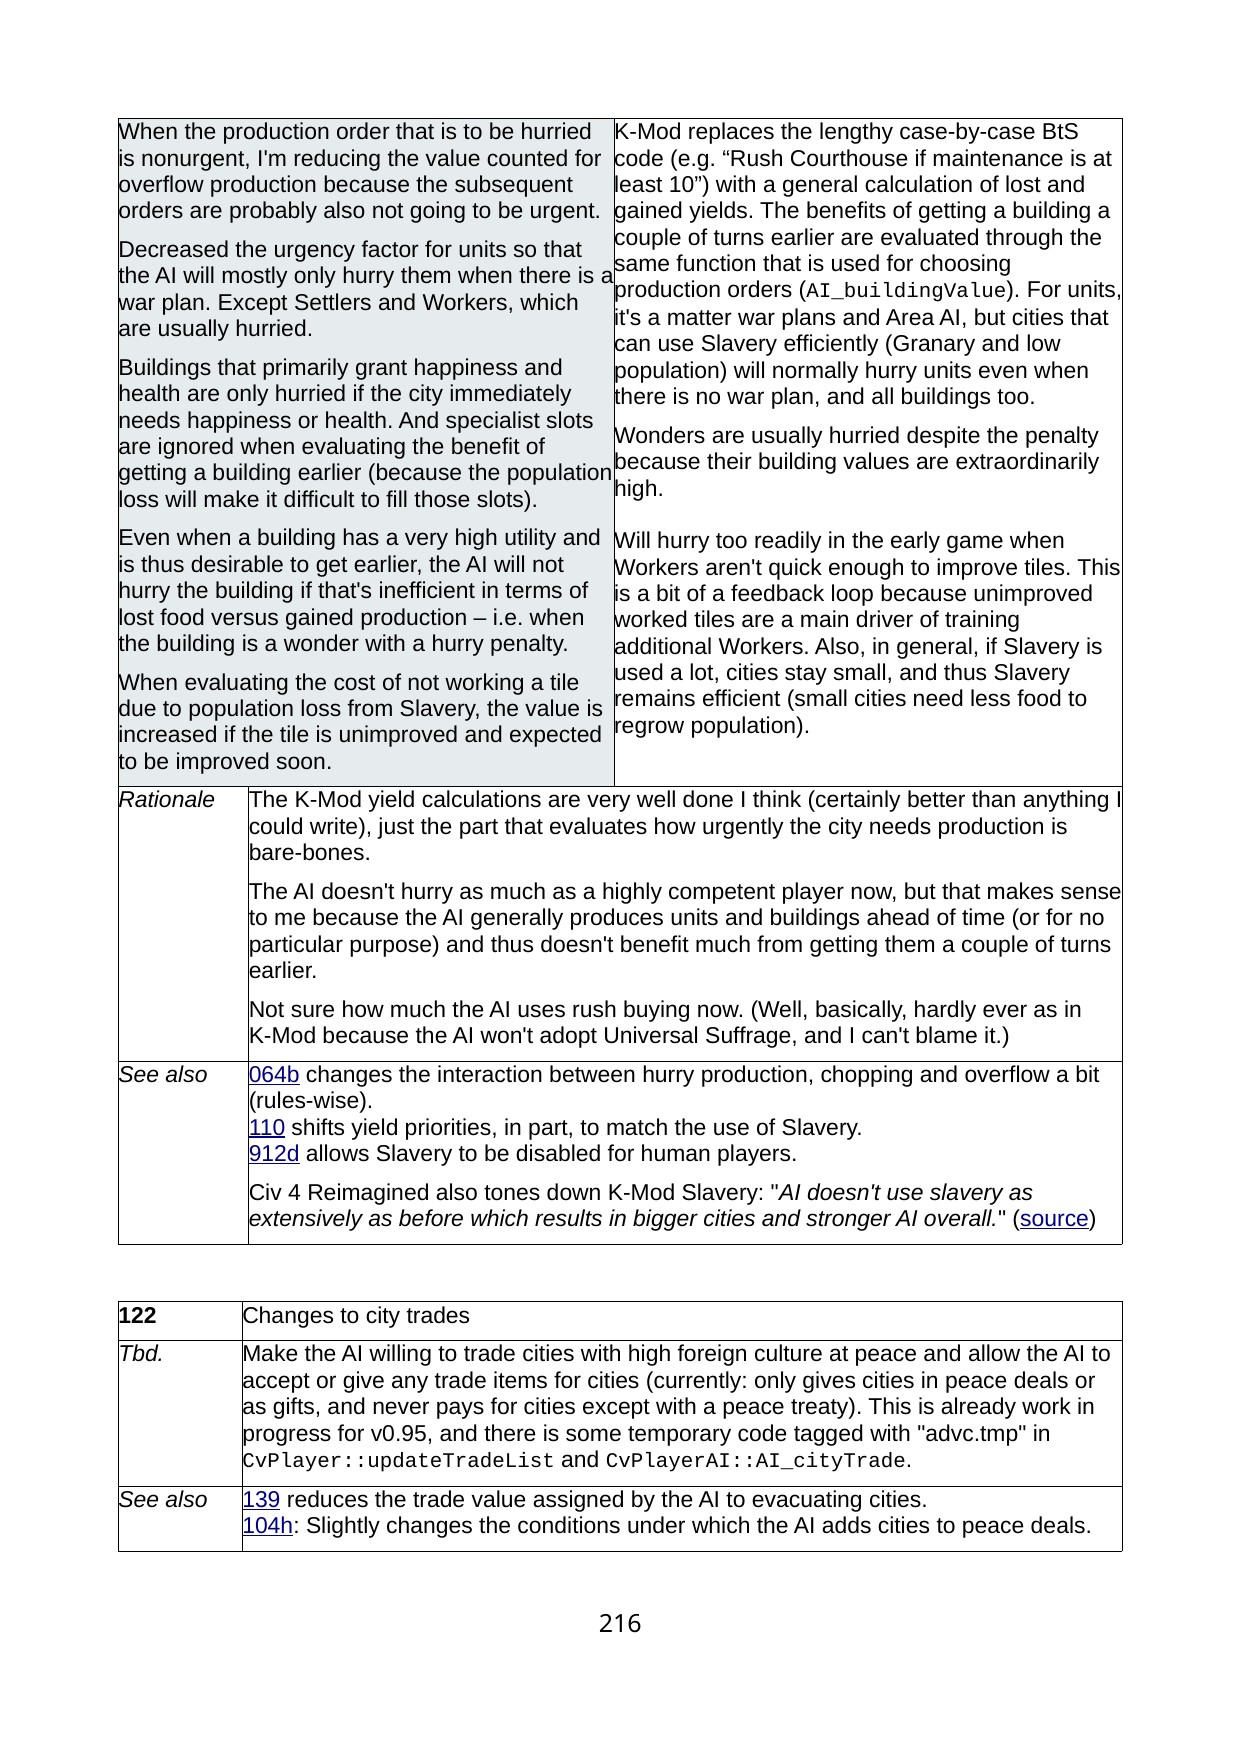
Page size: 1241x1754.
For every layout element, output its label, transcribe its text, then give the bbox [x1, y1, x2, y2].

table_cell Tbd. [119, 1341, 242, 1486]
table_header Changes to city trades [243, 1302, 1122, 1340]
table_cell See also [119, 1487, 242, 1551]
table_cell Rationale [119, 787, 248, 1061]
table_header 122 [119, 1302, 242, 1340]
table_cell See also [119, 1062, 248, 1244]
table_cell Make the AI willing to trade cities with high foreign culture at peace and allow the AI to accept or give any trade items for cities (currently: only gives cities in peace deals or as gifts, and never pays for cities except with a peace treaty). This is already work in progress for v0.95, and there is some temporary code tagged with "advc.tmp" in CvPlayer::updateTradeList and CvPlayerAI::AI_cityTrade. [243, 1341, 1122, 1486]
table_cell When the production order that is to be hurried is nonurgent, I'm reducing the value counted for overflow production because the subsequent orders are probably also not going to be urgent. Decreased the urgency factor for units so that the AI will mostly only hurry them when there is a war plan. Except Settlers and Workers, which are usually hurried. Buildings that primarily grant happiness and health are only hurried if the city immediately needs happiness or health. And specialist slots are ignored when evaluating the benefit of getting a building earlier (because the population loss will make it difficult to fill those slots). Even when a building has a very high utility and is thus desirable to get earlier, the AI will not hurry the building if that's inefficient in terms of lost food versus gained production – i.e. when the building is a wonder with a hurry penalty. When evaluating the cost of not working a tile due to population loss from Slavery, the value is increased if the tile is unimproved and expected to be improved soon. [119, 119, 614, 786]
table_cell 064b changes the interaction between hurry production, chopping and overflow a bit (rules-wise). 110 shifts yield priorities, in part, to match the use of Slavery. 912d allows Slavery to be disabled for human players. Civ 4 Reimagined also tones down K-Mod Slavery: "AI doesn't use slavery as extensively as before which results in bigger cities and stronger AI overall." (source) [249, 1062, 1122, 1244]
table_cell K-Mod replaces the lengthy case-by-case BtS code (e.g. “Rush Courthouse if maintenance is at least 10”) with a general calculation of lost and gained yields. The benefits of getting a building a couple of turns earlier are evaluated through the same function that is used for choosing production orders (AI_buildingValue). For units, it's a matter war plans and Area AI, but cities that can use Slavery efficiently (Granary and low population) will normally hurry units even when there is no war plan, and all buildings too. Wonders are usually hurried despite the penalty because their building values are extraordinarily high. Will hurry too readily in the early game when Workers aren't quick enough to improve tiles. This is a bit of a feedback loop because unimproved worked tiles are a main driver of training additional Workers. Also, in general, if Slavery is used a lot, cities stay small, and thus Slavery remains efficient (small cities need less food to regrow population). [615, 119, 1122, 786]
table_cell 139 reduces the trade value assigned by the AI to evacuating cities. 104h: Slightly changes the conditions under which the AI adds cities to peace deals. [243, 1487, 1122, 1551]
table_cell The K-Mod yield calculations are very well done I think (certainly better than anything I could write), just the part that evaluates how urgently the city needs production is bare-bones. The AI doesn't hurry as much as a highly competent player now, but that makes sense to me because the AI generally produces units and buildings ahead of time (or for no particular purpose) and thus doesn't benefit much from getting them a couple of turns earlier. Not sure how much the AI uses rush buying now. (Well, basically, hardly ever as in K‑Mod because the AI won't adopt Universal Suffrage, and I can't blame it.) [249, 787, 1122, 1061]
